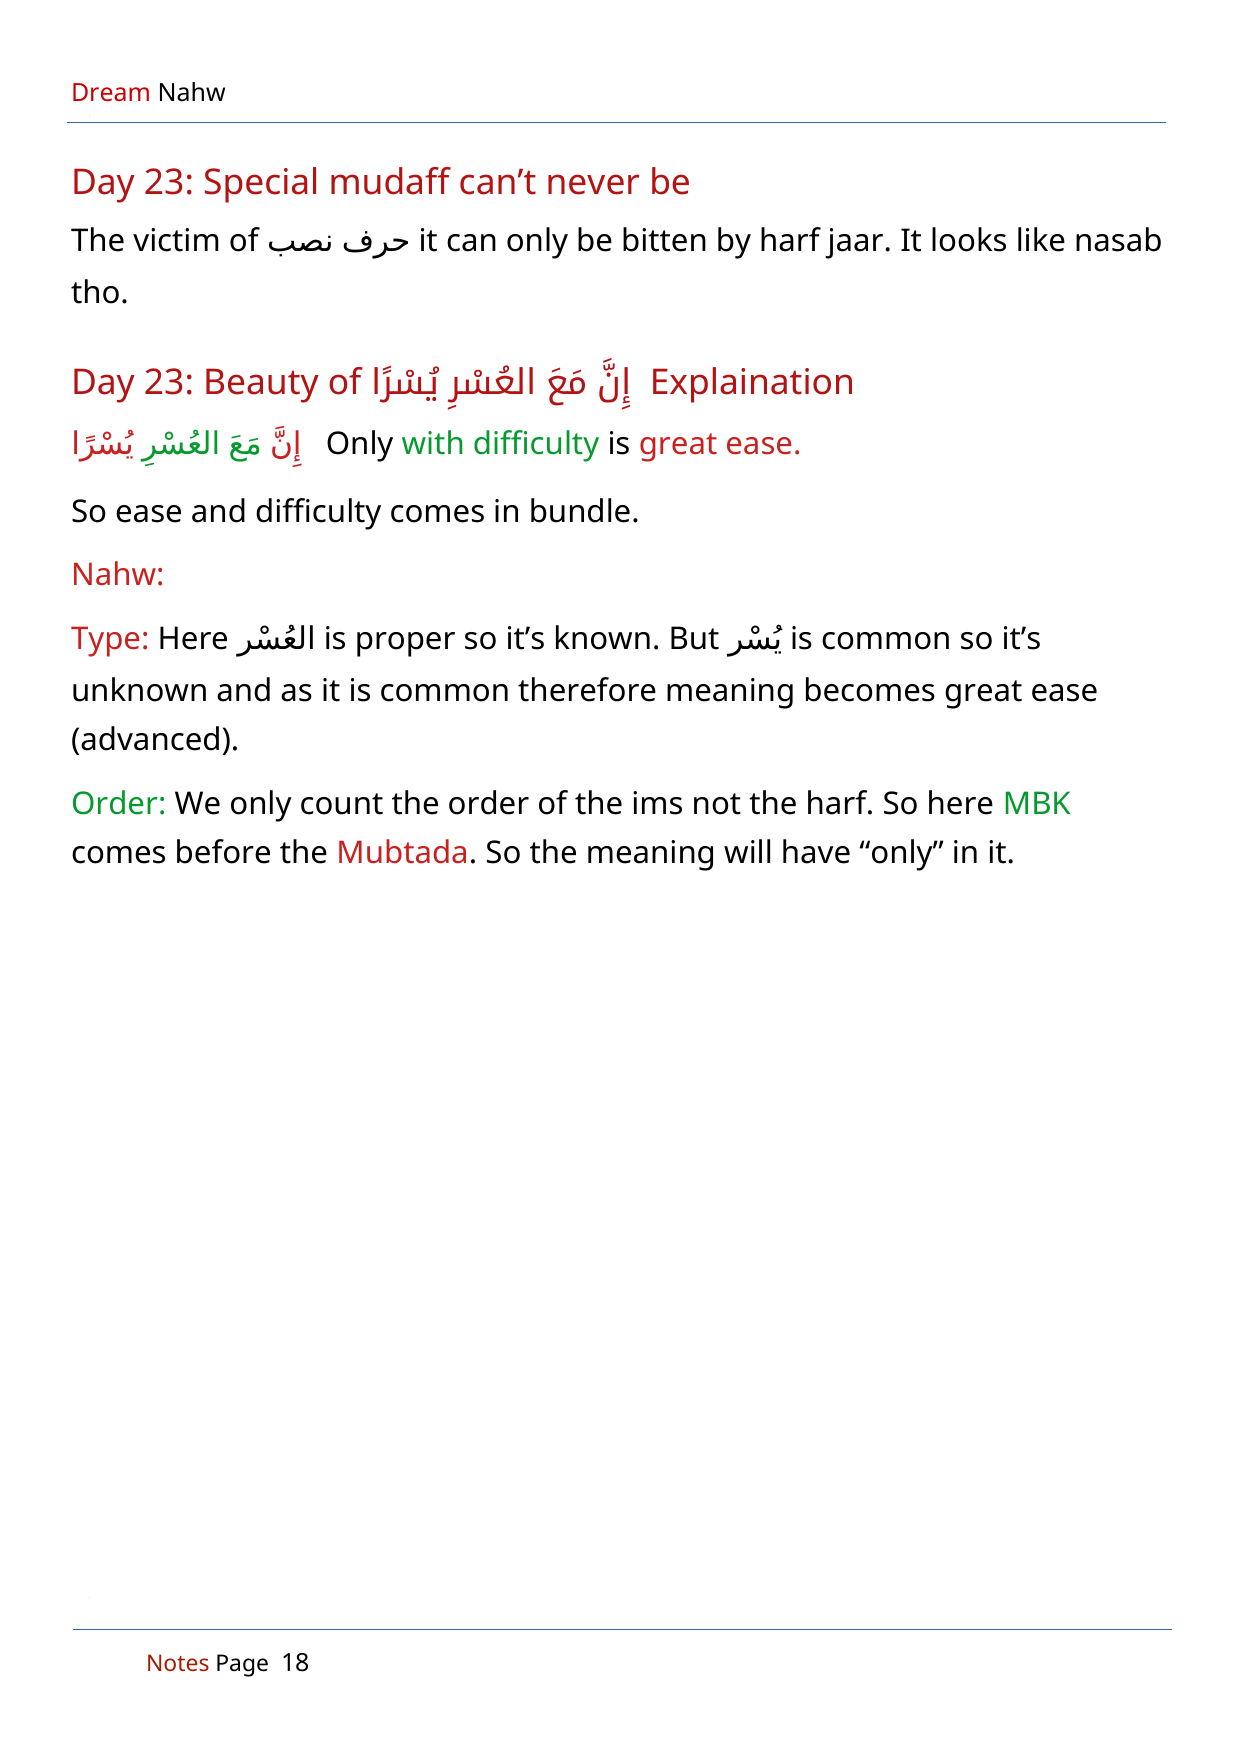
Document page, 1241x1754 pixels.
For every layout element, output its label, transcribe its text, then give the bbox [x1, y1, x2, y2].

subtitle Day 23: Beauty of إِنَّ مَعَ العُسْرِ يُسْرًا Explaination [71, 356, 1169, 409]
text Nahw: [71, 552, 1169, 595]
text So ease and difficulty comes in bundle. [71, 489, 1169, 531]
subtitle Day 23: Special mudaff can’t never be [71, 157, 1169, 205]
text Order: We only count the order of the ims not the harf. So here MBK comes before the Mubtada. So the meaning will have “only” in it. [71, 781, 1169, 872]
text إِنَّ مَعَ العُسْرِ يُسْرًا Only with difficulty is great ease. [71, 421, 1169, 467]
text Type: Here العُسْر is proper so it’s known. But يُسْر is common so it’s unknown and as it is common therefore meaning becomes great ease (advanced). [71, 616, 1169, 760]
text The victim of حرف نصب it can only be bitten by harf jaar. It looks like nasab tho. [71, 217, 1169, 313]
